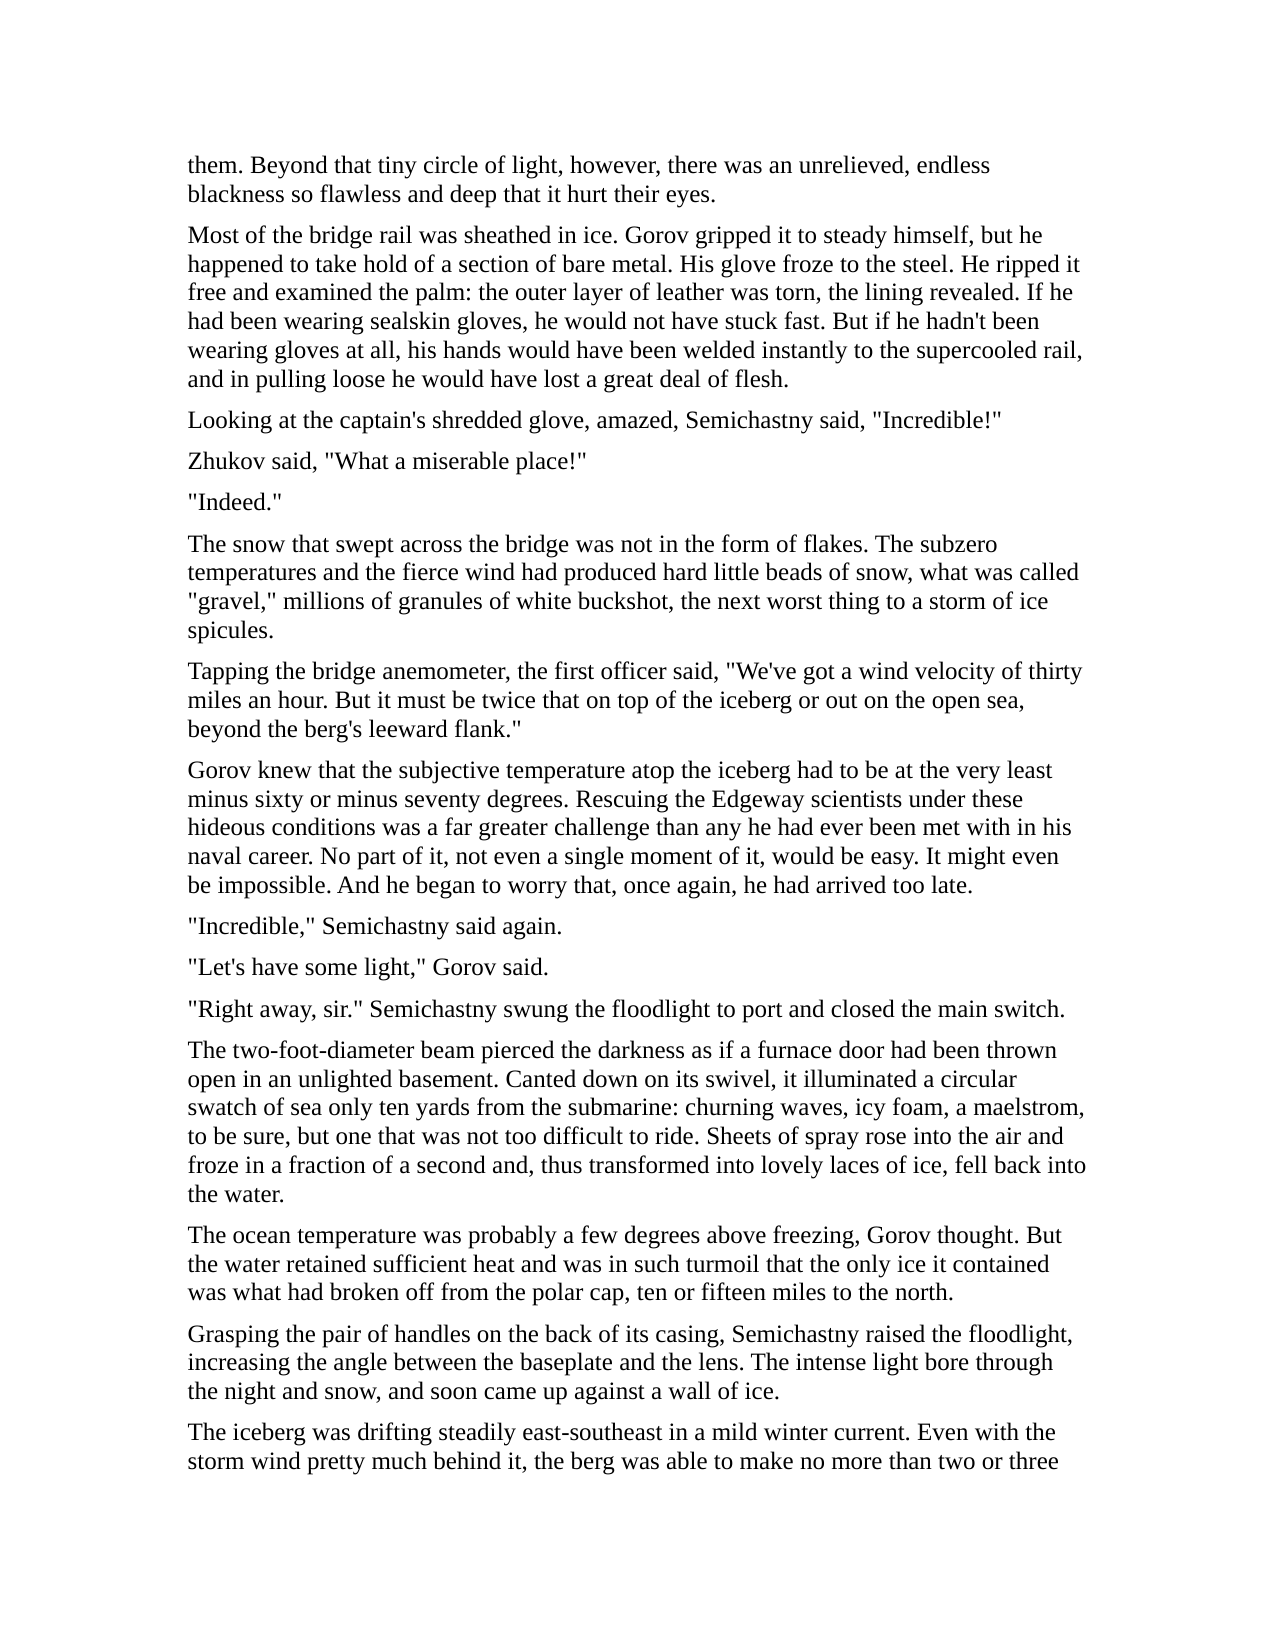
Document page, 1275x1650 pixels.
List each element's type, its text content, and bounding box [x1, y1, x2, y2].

text Gorov knew that the subjective temperature atop the iceberg had to be at the very least minus sixty or minus seventy degrees. Rescuing the Edgeway scientists under these hideous conditions was a far greater challenge than any he had ever been met with in his naval career. No part of it, not even a single moment of it, would be easy. It might even be impossible. And he began to worry that, once again, he had arrived too late. [187, 755, 1087, 899]
text Zhukov said, "What a miserable place!" [187, 446, 1087, 475]
text Looking at the captain's shredded glove, amazed, Semichastny said, "Incredible!" [187, 405, 1087, 434]
text The two-foot-diameter beam pierced the darkness as if a furnace door had been thrown open in an unlighted basement. Canted down on its swivel, it illuminated a circular swatch of sea only ten yards from the submarine: churning waves, icy foam, a maelstrom, to be sure, but one that was not too difficult to ride. Sheets of spray rose into the air and froze in a fraction of a second and, thus transformed into lovely laces of ice, fell back into the water. [187, 1035, 1087, 1207]
text Grasping the pair of handles on the back of its casing, Semichastny raised the floodlight, increasing the angle between the baseplate and the lens. The intense light bore through the night and snow, and soon came up against a wall of ice. [187, 1319, 1087, 1405]
text "Right away, sir." Semichastny swung the floodlight to port and closed the main switch. [187, 994, 1087, 1022]
text "Let's have some light," Gorov said. [187, 952, 1087, 981]
text Most of the bridge rail was sheathed in ice. Gorov gripped it to steady himself, but he happened to take hold of a section of bare metal. His glove froze to the steel. He ripped it free and examined the palm: the outer layer of leather was torn, the lining revealed. If he had been wearing sealskin gloves, he would not have stuck fast. But if he hadn't been wearing gloves at all, his hands would have been welded instantly to the supercooled rail, and in pulling loose he would have lost a great deal of flesh. [187, 220, 1087, 392]
text Tapping the bridge anemometer, the first officer said, "We've got a wind velocity of thirty miles an hour. But it must be twice that on top of the iceberg or out on the open sea, beyond the berg's leeward flank." [187, 656, 1087, 742]
text The iceberg was drifting steadily east-southeast in a mild winter current. Even with the storm wind pretty much behind it, the berg was able to make no more than two or three [187, 1417, 1087, 1475]
text "Indeed." [187, 487, 1087, 516]
text "Incredible," Semichastny said again. [187, 911, 1087, 940]
text The snow that swept across the bridge was not in the form of flakes. The subzero temperatures and the fierce wind had produced hard little beads of snow, what was called "gravel," millions of granules of white buckshot, the next worst thing to a storm of ice spicules. [187, 529, 1087, 644]
text them. Beyond that tiny circle of light, however, there was an unrelieved, endless blackness so flawless and deep that it hurt their eyes. [187, 150, 1087, 207]
text The ocean temperature was probably a few degrees above freezing, Gorov thought. But the water retained sufficient heat and was in such turmoil that the only ice it contained was what had broken off from the polar cap, ten or fifteen miles to the north. [187, 1220, 1087, 1306]
